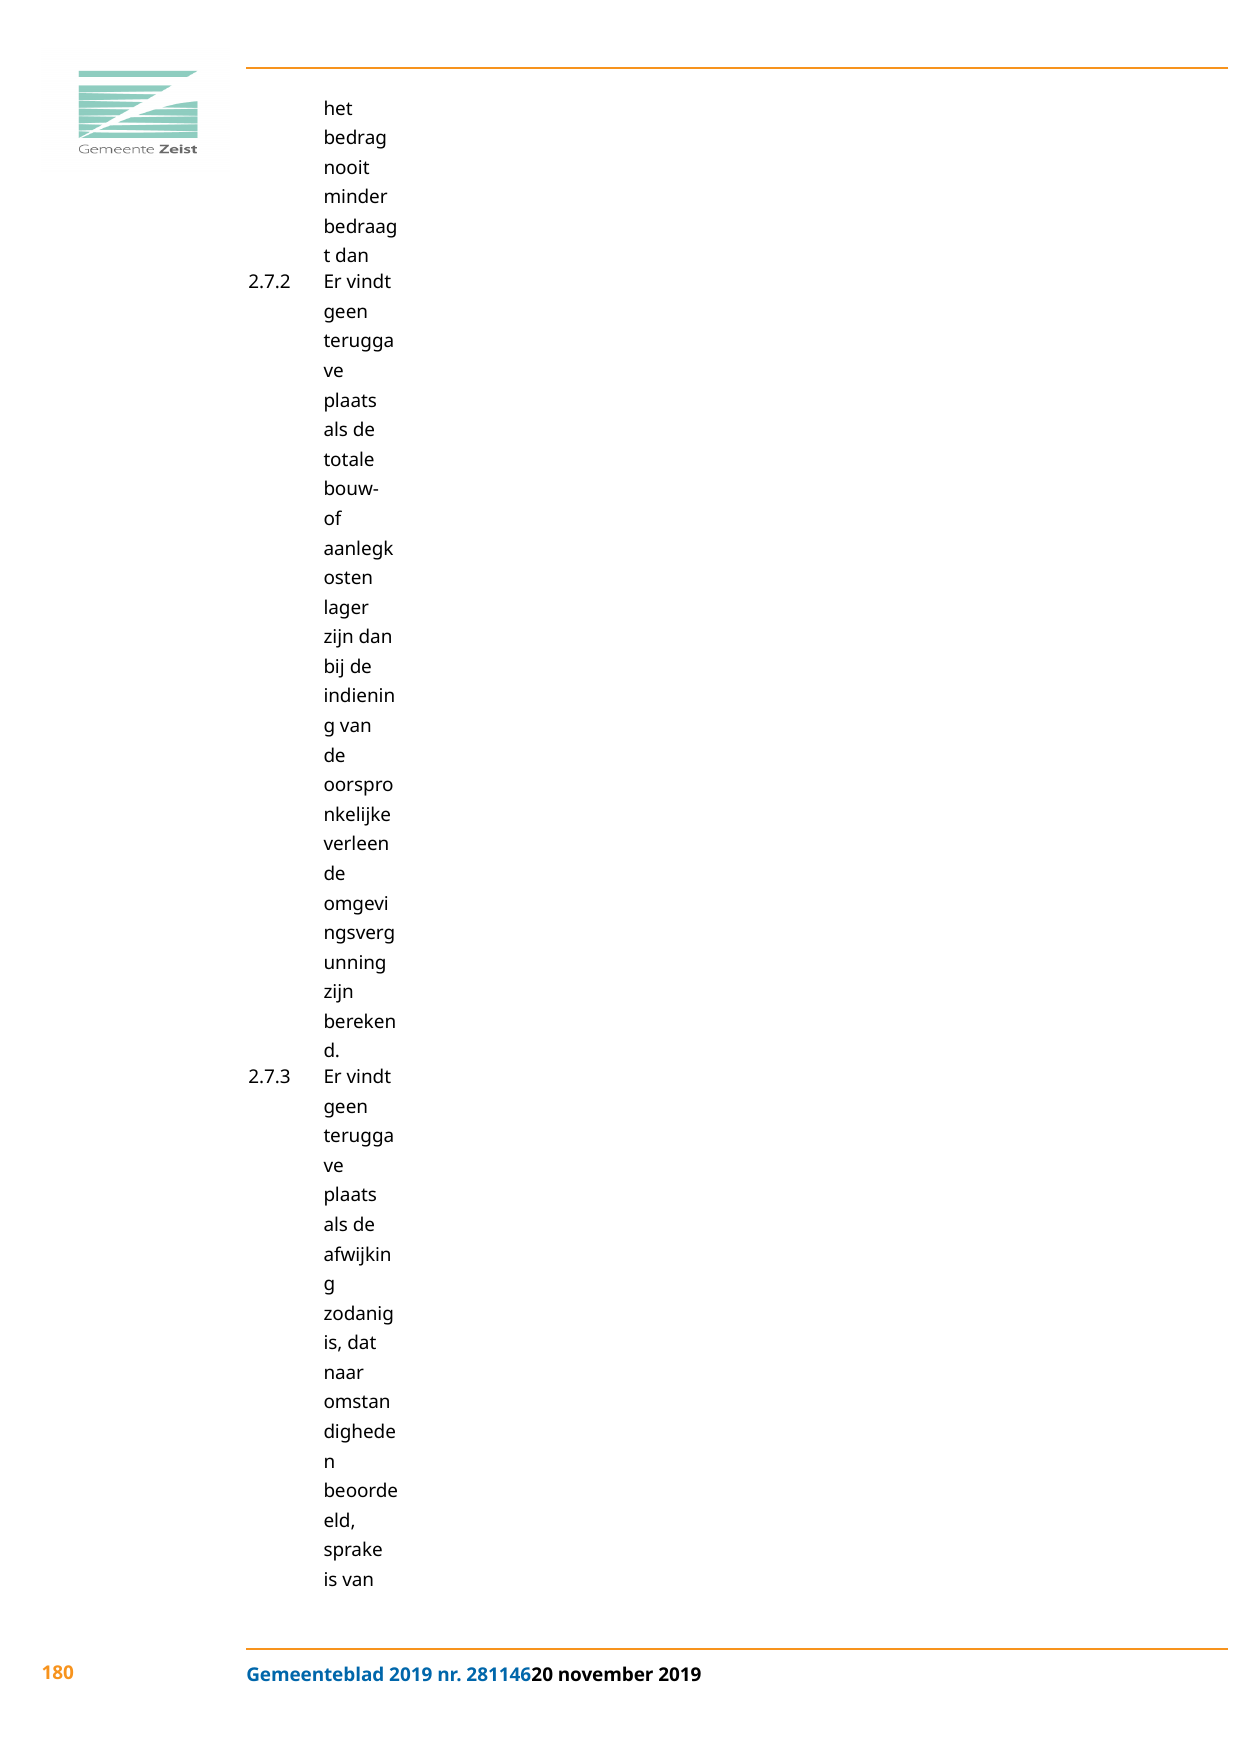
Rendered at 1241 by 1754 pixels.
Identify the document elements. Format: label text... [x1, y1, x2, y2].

table_cell [399, 95, 474, 268]
table_cell [399, 269, 474, 1063]
table_cell Er vindt geen teruggave plaats als de totale bouw- of aanlegkosten lager zijn dan bij de indiening van de oorspronkelijke verleende omgevingsvergunning zijn berekend. [323, 269, 398, 1063]
table_cell het bedrag nooit minder bedraagt dan [323, 95, 398, 268]
picture [41, 47, 231, 172]
table_cell 2.7.3 [248, 1063, 323, 1592]
table_cell Er vindt geen teruggave plaats als de afwijking zodanig is, dat naar omstandigheden beoordeeld, sprake is van [323, 1063, 398, 1592]
table_cell [399, 1063, 474, 1592]
table_cell [248, 95, 323, 268]
table_cell 2.7.2 [248, 269, 323, 1063]
